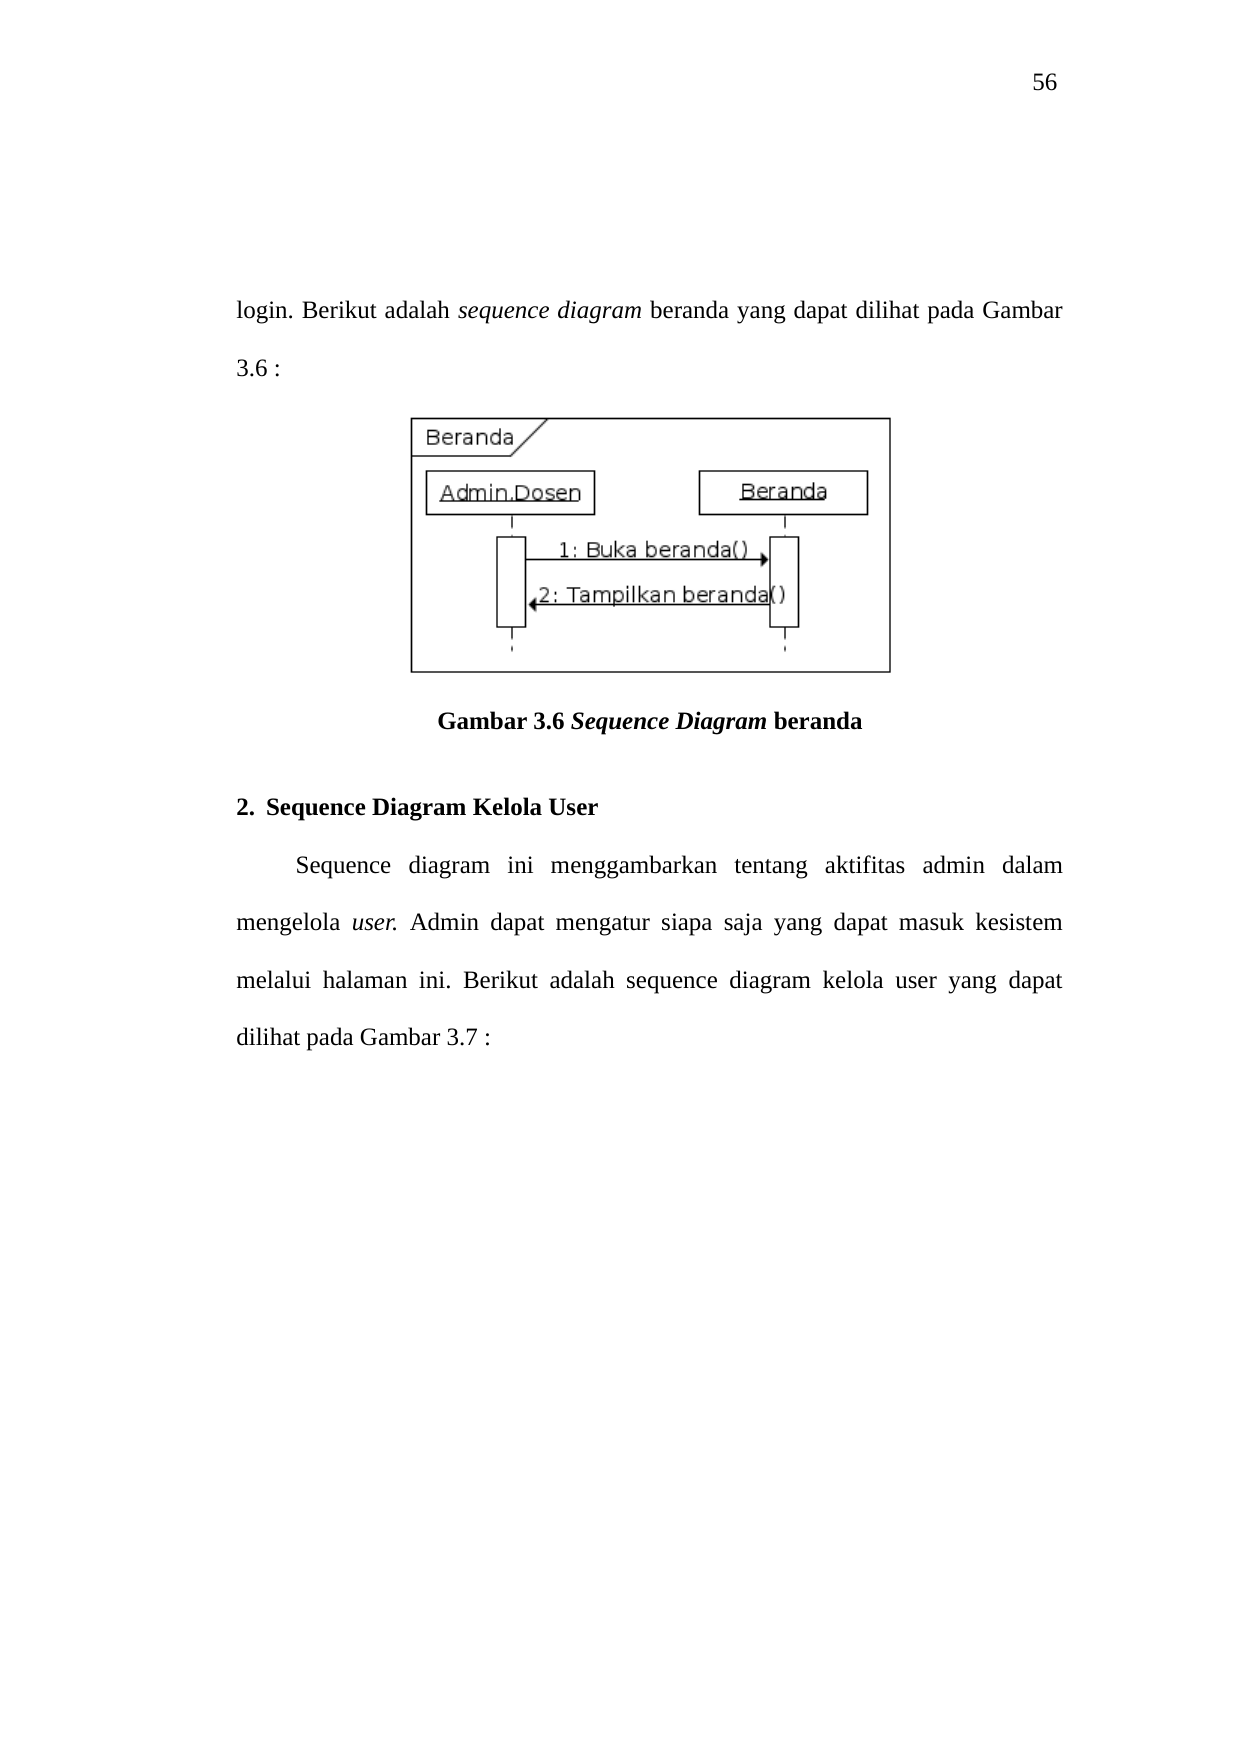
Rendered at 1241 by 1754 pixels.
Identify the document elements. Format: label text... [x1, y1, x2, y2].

list Sequence Diagram Kelola User [236, 792, 1063, 821]
text Gambar 3.6 Sequence Diagram beranda [236, 678, 1063, 735]
picture [405, 410, 894, 678]
text Sequence diagram ini menggambarkan tentang aktifitas admin dalam mengelola user. Admin dapat mengatur siapa saja yang dapat masuk kesistem melalui halaman ini. Berikut adalah sequence diagram kelola user yang dapat dilihat pada Gambar 3.7 : [236, 850, 1063, 1051]
text login. Berikut adalah sequence diagram beranda yang dapat dilihat pada Gambar 3.6 : [236, 295, 1063, 382]
